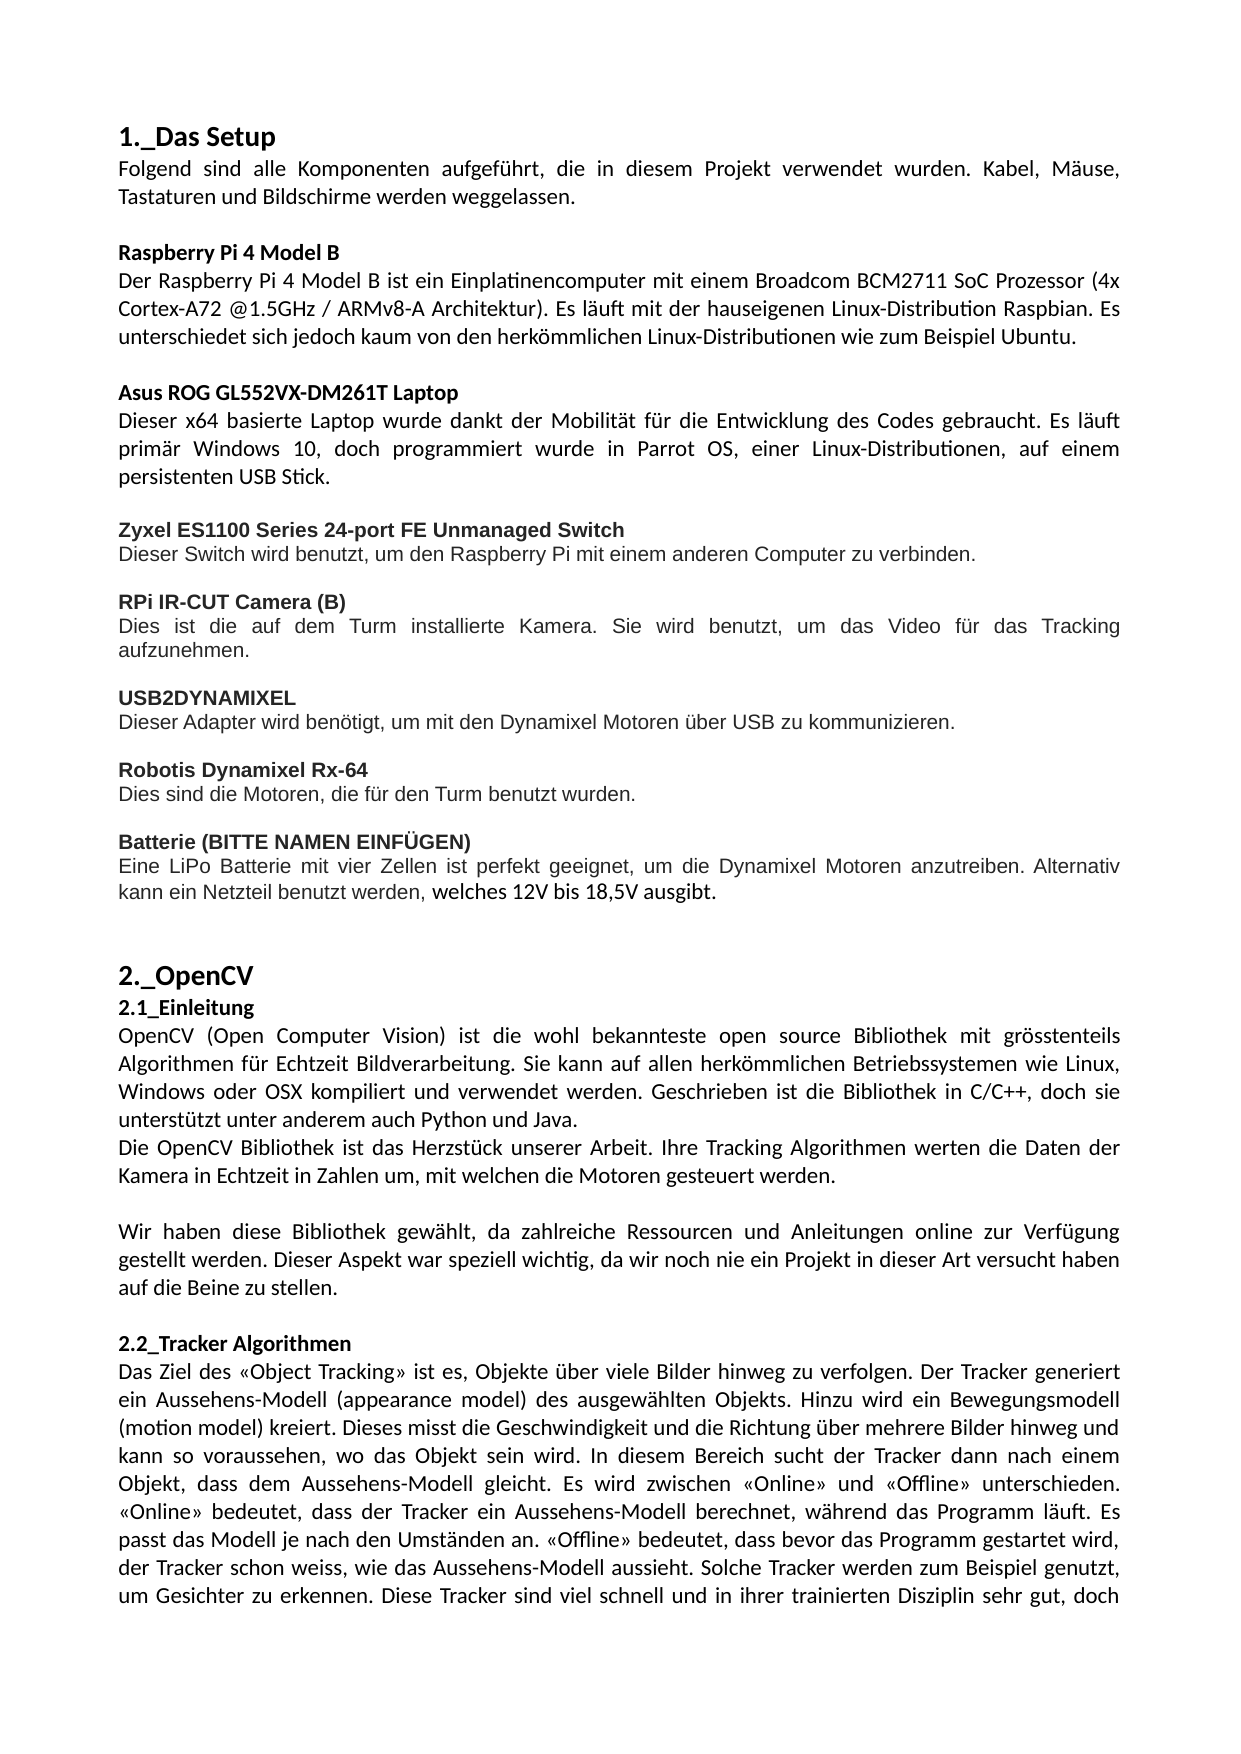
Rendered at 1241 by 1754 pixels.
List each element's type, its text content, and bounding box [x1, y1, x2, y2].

text Dieser Adapter wird benötigt, um mit den Dynamixel Motoren über USB zu kommunizieren. [118, 710, 1122, 734]
text Dieser x64 basierte Laptop wurde dankt der Mobilität für die Entwicklung des Codes gebraucht. Es läuft primär Windows 10, doch programmiert wurde in Parrot OS, einer Linux-Distributionen, auf einem persistenten USB Stick. [118, 406, 1122, 490]
text 1._Das Setup [118, 118, 1122, 154]
text Das Ziel des «Object Tracking» ist es, Objekte über viele Bilder hinweg zu verfolgen. Der Tracker generiert ein Aussehens-Modell (appearance model) des ausgewählten Objekts. Hinzu wird ein Bewegungsmodell (motion model) kreiert. Dieses misst die Geschwindigkeit und die Richtung über mehrere Bilder hinweg und kann so voraussehen, wo das Objekt sein wird. In diesem Bereich sucht der Tracker dann nach einem Objekt, dass dem Aussehens-Modell gleicht. Es wird zwischen «Online» und «Offline» unterschieden. «Online» bedeutet, dass der Tracker ein Aussehens-Modell berechnet, während das Programm läuft. Es passt das Modell je nach den Umständen an. «Offline» bedeutet, dass bevor das Programm gestartet wird, der Tracker schon weiss, wie das Aussehens-Modell aussieht. Solche Tracker werden zum Beispiel genutzt, um Gesichter zu erkennen. Diese Tracker sind viel schnell und in ihrer trainierten Disziplin sehr gut, doch [118, 1357, 1122, 1609]
text Dieser Switch wird benutzt, um den Raspberry Pi mit einem anderen Computer zu verbinden. [118, 542, 1122, 566]
text Robotis Dynamixel Rx-64 [118, 758, 1122, 782]
text 2.1_Einleitung [118, 993, 1122, 1021]
text Wir haben diese Bibliothek gewählt, da zahlreiche Ressourcen und Anleitungen online zur Verfügung gestellt werden. Dieser Aspekt war speziell wichtig, da wir noch nie ein Projekt in dieser Art versucht haben auf die Beine zu stellen. [118, 1217, 1122, 1301]
text Zyxel ES1100 Series 24-port FE Unmanaged Switch [118, 518, 1122, 542]
text Folgend sind alle Komponenten aufgeführt, die in diesem Projekt verwendet wurden. Kabel, Mäuse, Tastaturen und Bildschirme werden weggelassen. [118, 154, 1122, 210]
text Asus ROG GL552VX-DM261T Laptop [118, 378, 1122, 406]
text OpenCV (Open Computer Vision) ist die wohl bekannteste open source Bibliothek mit grösstenteils Algorithmen für Echtzeit Bildverarbeitung. Sie kann auf allen herkömmlichen Betriebssystemen wie Linux, Windows oder OSX kompiliert und verwendet werden. Geschrieben ist die Bibliothek in C/C++, doch sie unterstützt unter anderem auch Python und Java. [118, 1021, 1122, 1133]
text Batterie (BITTE NAMEN EINFÜGEN) [118, 829, 1122, 853]
text Raspberry Pi 4 Model B [118, 238, 1122, 266]
text Die OpenCV Bibliothek ist das Herzstück unserer Arbeit. Ihre Tracking Algorithmen werten die Daten der Kamera in Echtzeit in Zahlen um, mit welchen die Motoren gesteuert werden. [118, 1133, 1122, 1189]
text Der Raspberry Pi 4 Model B ist ein Einplatinencomputer mit einem Broadcom BCM2711 SoC Prozessor (4x Cortex-A72 @1.5GHz / ARMv8-A Architektur). Es läuft mit der hauseigenen Linux-Distribution Raspbian. Es unterschiedet sich jedoch kaum von den herkömmlichen Linux-Distributionen wie zum Beispiel Ubuntu. [118, 266, 1122, 350]
text USB2DYNAMIXEL [118, 686, 1122, 710]
text 2.2_Tracker Algorithmen [118, 1329, 1122, 1357]
text RPi IR-CUT Camera (B) [118, 590, 1122, 614]
text Dies ist die auf dem Turm installierte Kamera. Sie wird benutzt, um das Video für das Tracking aufzunehmen. [118, 614, 1122, 662]
text Dies sind die Motoren, die für den Turm benutzt wurden. [118, 782, 1122, 806]
text Eine LiPo Batterie mit vier Zellen ist perfekt geeignet, um die Dynamixel Motoren anzutreiben. Alternativ kann ein Netzteil benutzt werden, welches 12V bis 18,5V ausgibt. [118, 853, 1122, 905]
text 2._OpenCV [118, 957, 1122, 993]
